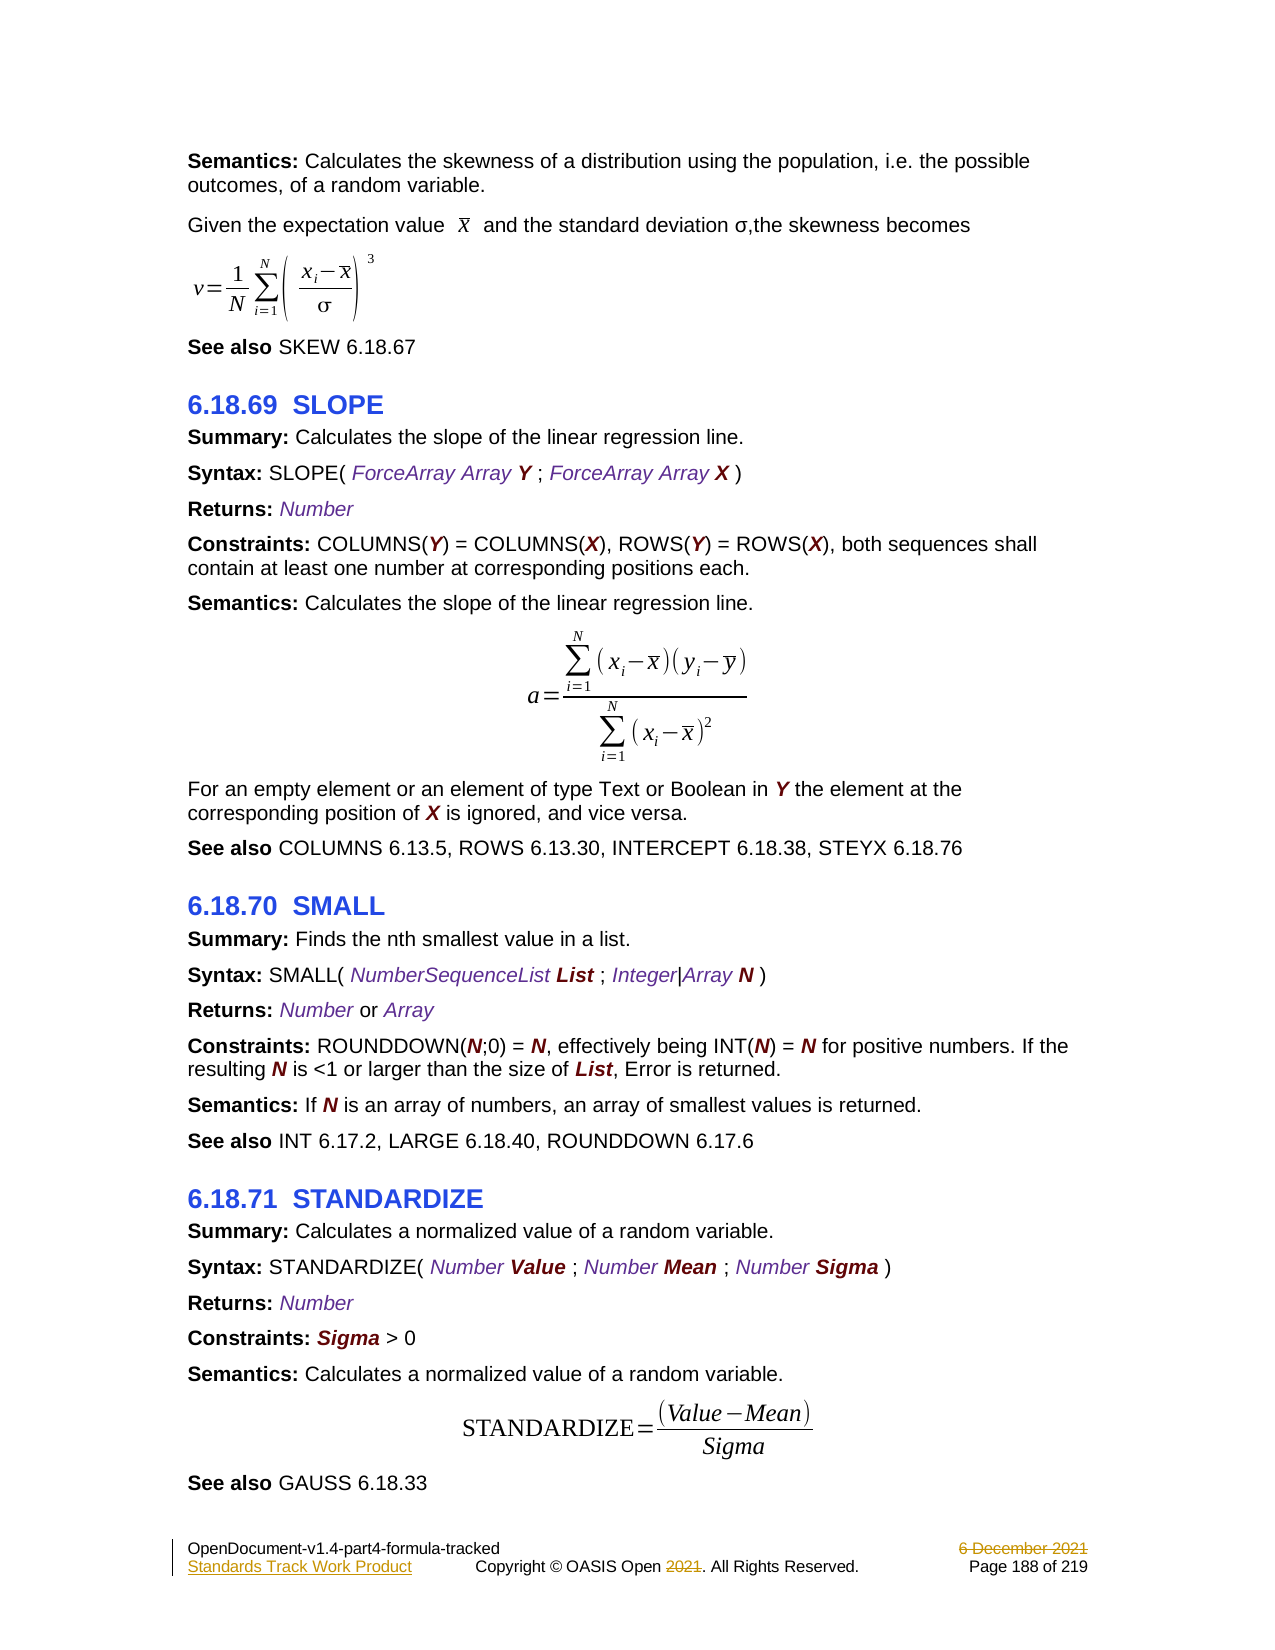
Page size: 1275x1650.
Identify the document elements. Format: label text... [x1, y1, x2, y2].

text Returns: Number [187, 497, 1088, 521]
text Constraints: COLUMNS(Y) = COLUMNS(X), ROWS(Y) = ROWS(X), both sequences shall contain at least one number at corresponding positions each. [187, 533, 1088, 580]
text Syntax: STANDARDIZE( Number Value ; Number Mean ; Number Sigma ) [187, 1255, 1088, 1279]
text Summary: Calculates the slope of the linear regression line. [187, 426, 1088, 449]
text Semantics: Calculates the skewness of a distribution using the population, i.e. the possible outcomes, of a random variable. [187, 150, 1088, 197]
subtitle SMALL [187, 891, 1088, 921]
text Given the expectation value and the standard deviation σ,the skewness becomes [187, 209, 1088, 239]
text Constraints: Sigma > 0 [187, 1327, 1088, 1350]
text Syntax: SLOPE( ForceArray Array Y ; ForceArray Array X ) [187, 461, 1088, 485]
text See also INT 6.17.2, LARGE 6.18.40, ROUNDDOWN 6.17.6 [187, 1129, 1088, 1153]
text Semantics: Calculates the slope of the linear regression line. [187, 592, 1088, 615]
text See also COLUMNS 6.13.5, ROWS 6.13.30, INTERCEPT 6.18.38, STEYX 6.18.76 [187, 837, 1088, 860]
text Syntax: SMALL( NumberSequenceList List ; Integer|Array N ) [187, 963, 1088, 987]
text Returns: Number or Array [187, 999, 1088, 1022]
text Summary: Calculates a normalized value of a random variable. [187, 1220, 1088, 1243]
text See also GAUSS 6.18.33 [187, 1471, 1088, 1495]
subtitle STANDARDIZE [187, 1184, 1088, 1214]
text Semantics: Calculates a normalized value of a random variable. [187, 1362, 1088, 1386]
text For an empty element or an element of type Text or Boolean in Y the element at the corresponding position of X is ignored, and vice versa. [187, 778, 1088, 825]
text Returns: Number [187, 1291, 1088, 1314]
text See also SKEW 6.18.67 [187, 335, 1088, 359]
text Summary: Finds the nth smallest value in a list. [187, 927, 1088, 951]
subtitle SLOPE [187, 390, 1088, 420]
text Semantics: If N is an array of numbers, an array of smallest values is returned. [187, 1093, 1088, 1117]
text Constraints: ROUNDDOWN(N;0) = N, effectively being INT(N) = N for positive numbers. If the resulting N is <1 or larger than the size of List, Error is returned. [187, 1034, 1088, 1081]
